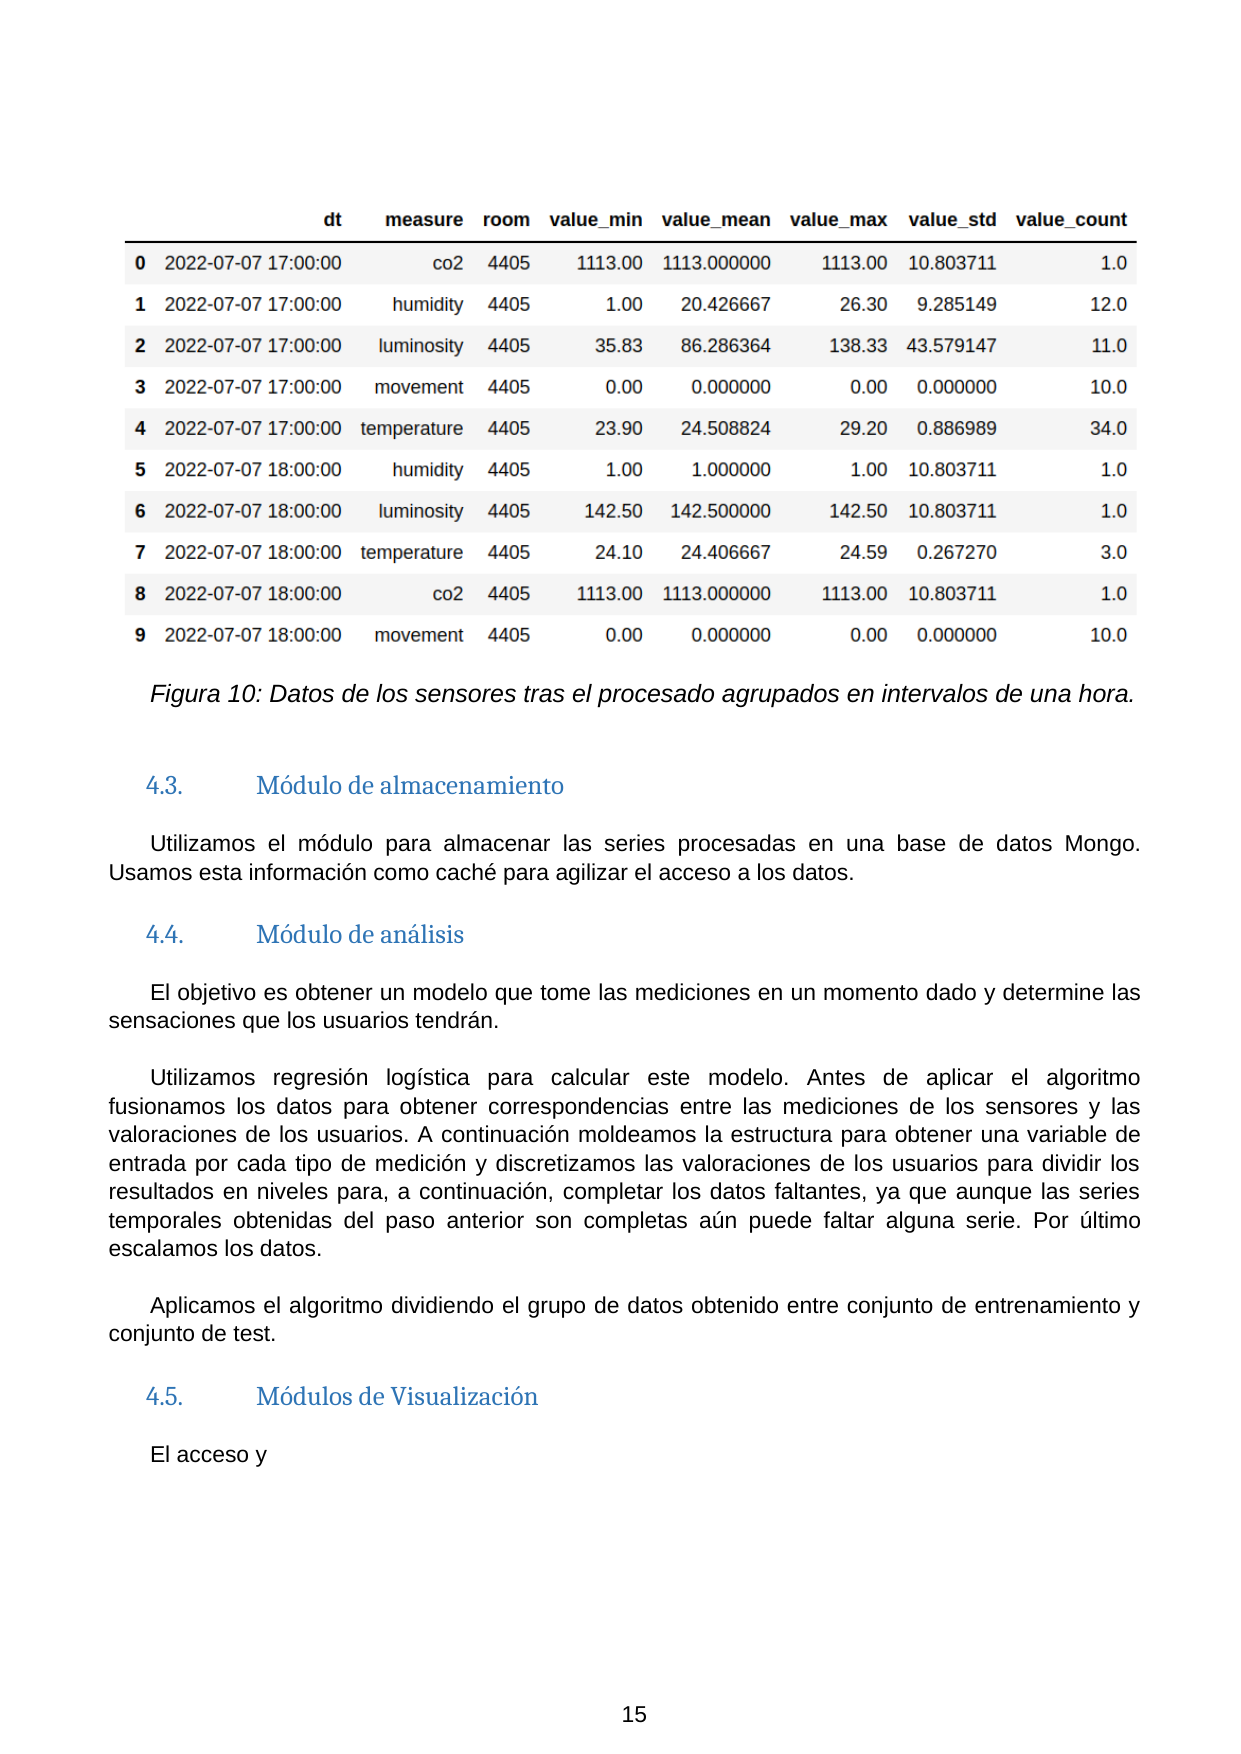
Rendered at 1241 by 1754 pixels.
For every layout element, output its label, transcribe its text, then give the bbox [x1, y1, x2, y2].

subtitle Módulos de Visualización [146, 1381, 1142, 1412]
subtitle Módulo de análisis [146, 919, 1142, 951]
picture [108, 189, 1142, 666]
text Aplicamos el algoritmo dividiendo el grupo de datos obtenido entre conjunto de entrenamiento y conjunto de test. [108, 1292, 1142, 1347]
text Utilizamos regresión logística para calcular este modelo. Antes de aplicar el algoritmo fusionamos los datos para obtener correspondencias entre las mediciones de los sensores y las valoraciones de los usuarios. A continuación moldeamos la estructura para obtener una variable de entrada por cada tipo de medición y discretizamos las valoraciones de los usuarios para dividir los resultados en niveles para, a continuación, completar los datos faltantes, ya que aunque las series temporales obtenidas del paso anterior son completas aún puede faltar alguna serie. Por último escalamos los datos. [108, 1064, 1142, 1261]
subtitle Módulo de almacenamiento [146, 770, 1142, 802]
text Figura 10: Datos de los sensores tras el procesado agrupados en intervalos de una hora. [108, 666, 1142, 707]
text El objetivo es obtener un modelo que tome las mediciones en un momento dado y determine las sensaciones que los usuarios tendrán. [108, 979, 1142, 1034]
text El acceso y [108, 1441, 1142, 1467]
text Utilizamos el módulo para almacenar las series procesadas en una base de datos Mongo. Usamos esta información como caché para agilizar el acceso a los datos. [108, 830, 1142, 885]
